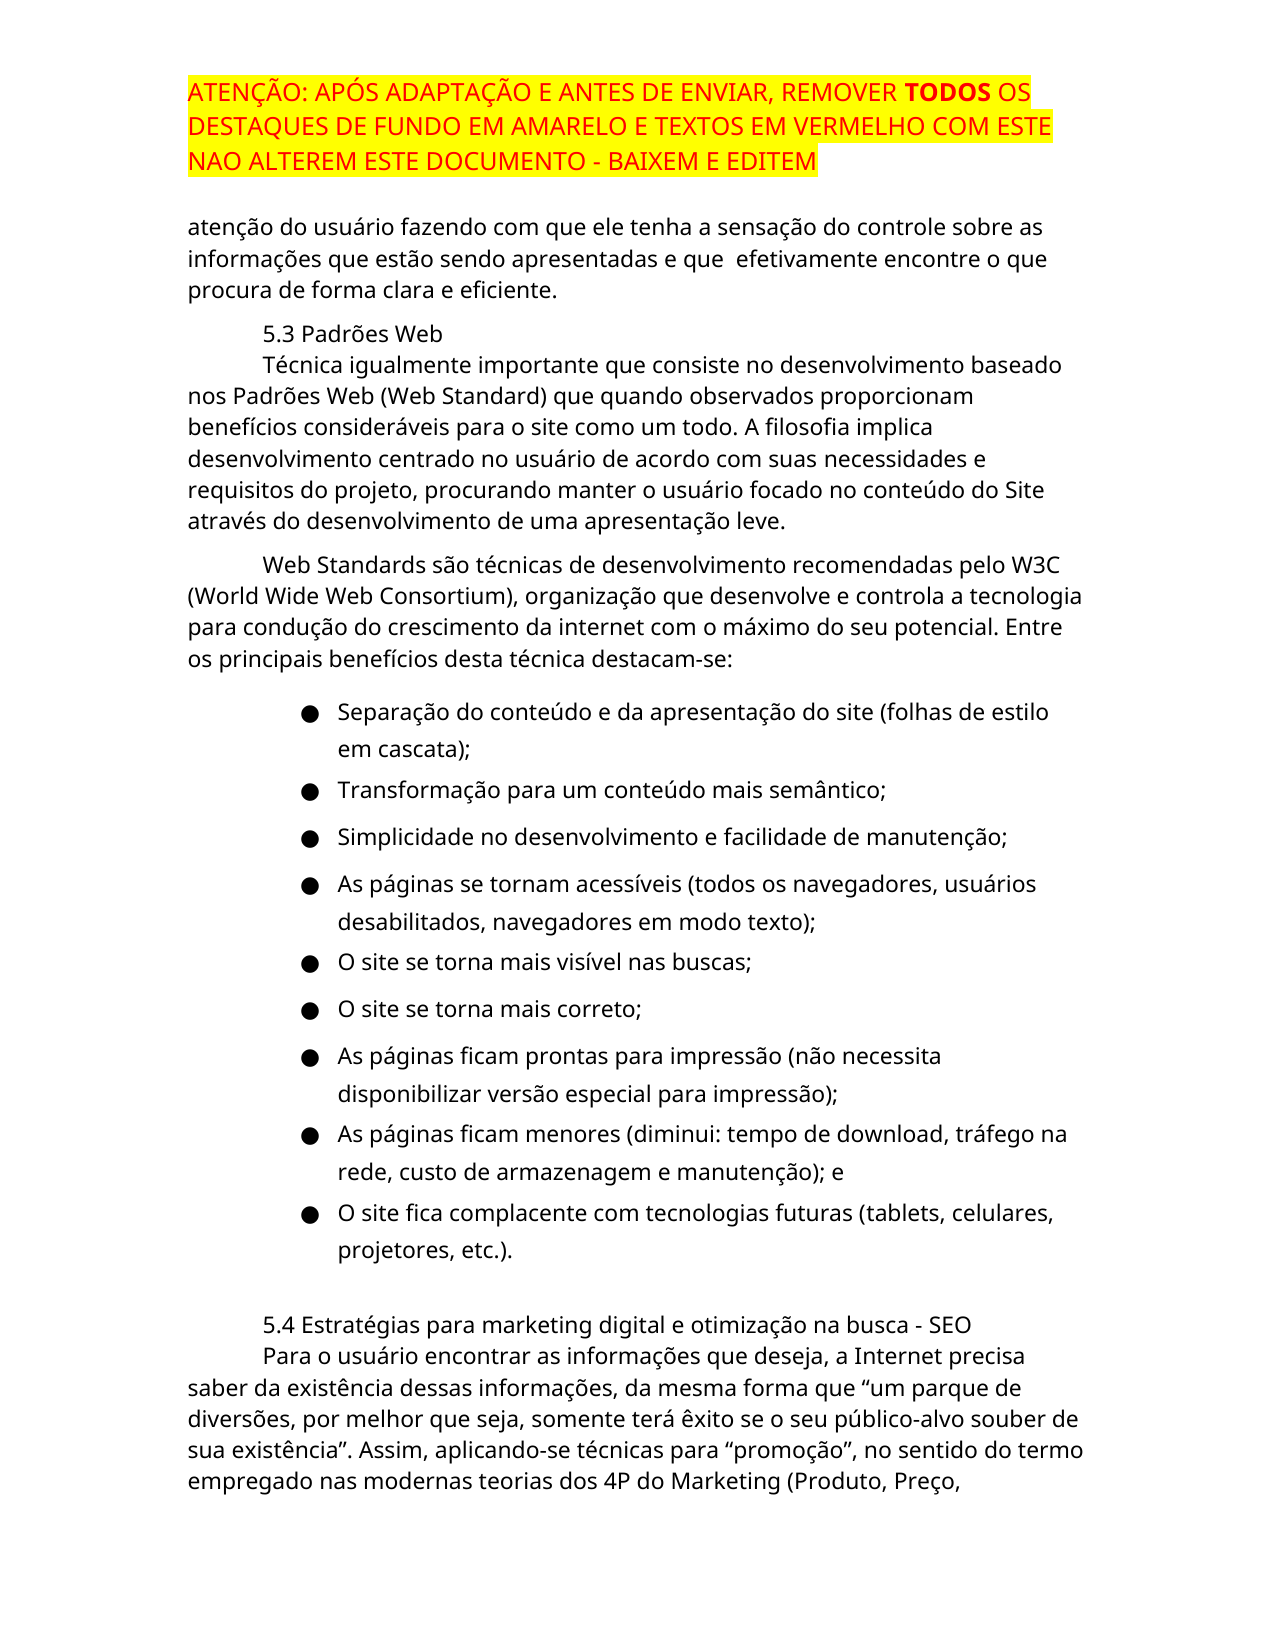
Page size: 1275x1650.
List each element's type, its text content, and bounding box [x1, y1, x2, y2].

list O site se torna mais visível nas buscas; [300, 937, 1087, 984]
list Transformação para um conteúdo mais semântico; [300, 764, 1087, 811]
list As páginas ficam prontas para impressão (não necessita disponibilizar versão especial para impressão); [300, 1031, 1087, 1109]
text 5.3 Padrões Web [262, 317, 1087, 349]
list As páginas se tornam acessíveis (todos os navegadores, usuários desabilitados, navegadores em modo texto); [300, 858, 1087, 937]
text Técnica igualmente importante que consiste no desenvolvimento baseado nos Padrões Web (Web Standard) que quando observados proporcionam benefícios consideráveis para o site como um todo. A filosofia implica desenvolvimento centrado no usuário de acordo com suas necessidades e requisitos do projeto, procurando manter o usuário focado no conteúdo do Site através do desenvolvimento de uma apresentação leve. [187, 349, 1087, 536]
list O site se torna mais correto; [300, 984, 1087, 1031]
list Simplicidade no desenvolvimento e facilidade de manutenção; [300, 811, 1087, 858]
text Web Standards são técnicas de desenvolvimento recomendadas pelo W3C (World Wide Web Consortium), organização que desenvolve e controla a tecnologia para condução do crescimento da internet com o máximo do seu potencial. Entre os principais benefícios desta técnica destacam-se: [187, 549, 1087, 674]
list O site fica complacente com tecnologias futuras (tablets, celulares, projetores, etc.). [300, 1187, 1087, 1265]
text 5.4 Estratégias para marketing digital e otimização na busca - SEO [262, 1309, 1087, 1340]
list As páginas ficam menores (diminui: tempo de download, tráfego na rede, custo de armazenagem e manutenção); e [300, 1109, 1087, 1187]
text atenção do usuário fazendo com que ele tenha a sensação do controle sobre as informações que estão sendo apresentadas e que efetivamente encontre o que procura de forma clara e eficiente. [187, 211, 1087, 305]
list Separação do conteúdo e da apresentação do site (folhas de estilo em cascata); [300, 686, 1087, 764]
text Para o usuário encontrar as informações que deseja, a Internet precisa saber da existência dessas informações, da mesma forma que “um parque de diversões, por melhor que seja, somente terá êxito se o seu público-alvo souber de sua existência”. Assim, aplicando-se técnicas para “promoção”, no sentido do termo empregado nas modernas teorias dos 4P do Marketing (Produto, Preço, [187, 1340, 1087, 1497]
